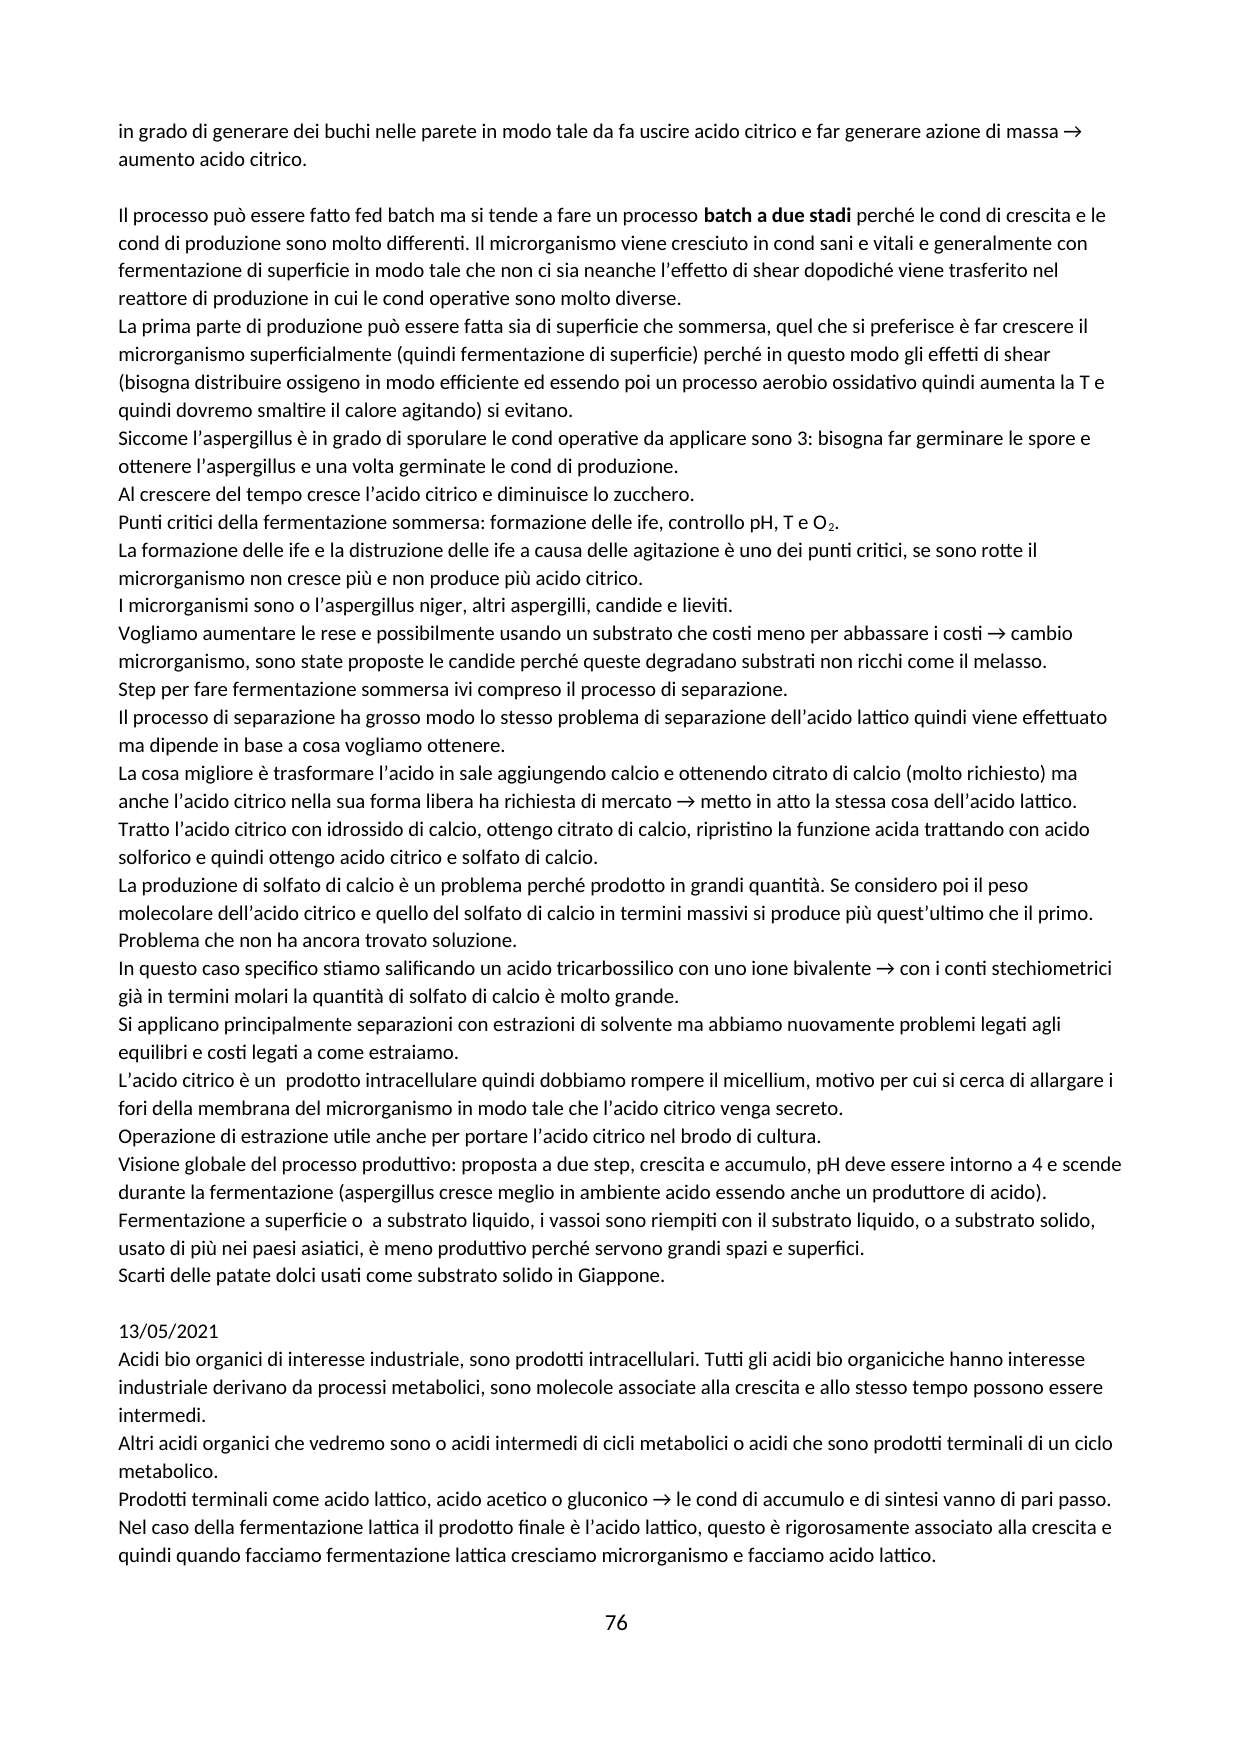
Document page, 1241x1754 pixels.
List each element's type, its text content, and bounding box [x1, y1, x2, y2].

text Punti critici della fermentazione sommersa: formazione delle ife, controllo pH, T e O2. [118, 509, 1124, 534]
text Visione globale del processo produttivo: proposta a due step, crescita e accumulo, pH deve essere intorno a 4 e scende durante la fermentazione (aspergillus cresce meglio in ambiente acido essendo anche un produttore di acido). Fermentazione a superficie o a substrato liquido, i vassoi sono riempiti con il substrato liquido, o a substrato solido, usato di più nei paesi asiatici, è meno produttivo perché servono grandi spazi e superfici. Scarti delle patate dolci usati come substrato solido in Giappone. [118, 1151, 1124, 1288]
text La produzione di solfato di calcio è un problema perché prodotto in grandi quantità. Se considero poi il peso molecolare dell’acido citrico e quello del solfato di calcio in termini massivi si produce più quest’ultimo che il primo. Problema che non ha ancora trovato soluzione. In questo caso specifico stiamo salificando un acido tricarbossilico con uno ione bivalente → con i conti stechiometrici già in termini molari la quantità di solfato di calcio è molto grande. [118, 872, 1124, 1009]
text La formazione delle ife e la distruzione delle ife a causa delle agitazione è uno dei punti critici, se sono rotte il microrganismo non cresce più e non produce più acido citrico. I microrganismi sono o l’aspergillus niger, altri aspergilli, candide e lieviti. [118, 537, 1124, 618]
text Operazione di estrazione utile anche per portare l’acido citrico nel brodo di cultura. [118, 1123, 1124, 1148]
text Si applicano principalmente separazioni con estrazioni di solvente ma abbiamo nuovamente problemi legati agli equilibri e costi legati a come estraiamo. L’acido citrico è un prodotto intracellulare quindi dobbiamo rompere il micellium, motivo per cui si cerca di allargare i fori della membrana del microrganismo in modo tale che l’acido citrico venga secreto. [118, 1011, 1124, 1121]
text Il processo può essere fatto fed batch ma si tende a fare un processo batch a due stadi perché le cond di crescita e le cond di produzione sono molto differenti. Il microrganismo viene cresciuto in cond sani e vitali e generalmente con fermentazione di superficie in modo tale che non ci sia neanche l’effetto di shear dopodiché viene trasferito nel reattore di produzione in cui le cond operative sono molto diverse. La prima parte di produzione può essere fatta sia di superficie che sommersa, quel che si preferisce è far crescere il microrganismo superficialmente (quindi fermentazione di superficie) perché in questo modo gli effetti di shear (bisogna distribuire ossigeno in modo efficiente ed essendo poi un processo aerobio ossidativo quindi aumenta la T e quindi dovremo smaltire il calore agitando) si evitano. Siccome l’aspergillus è in grado di sporulare le cond operative da applicare sono 3: bisogna far germinare le spore e ottenere l’aspergillus e una volta germinate le cond di produzione. Al crescere del tempo cresce l’acido citrico e diminuisce lo zucchero. [118, 202, 1124, 506]
text in grado di generare dei buchi nelle parete in modo tale da fa uscire acido citrico e far generare azione di massa → aumento acido citrico. [118, 118, 1124, 199]
text 13/05/2021 [118, 1291, 1124, 1344]
text Vogliamo aumentare le rese e possibilmente usando un substrato che costi meno per abbassare i costi → cambio microrganismo, sono state proposte le candide perché queste degradano substrati non ricchi come il melasso. Step per fare fermentazione sommersa ivi compreso il processo di separazione. [118, 621, 1124, 702]
text Il processo di separazione ha grosso modo lo stesso problema di separazione dell’acido lattico quindi viene effettuato ma dipende in base a cosa vogliamo ottenere. La cosa migliore è trasformare l’acido in sale aggiungendo calcio e ottenendo citrato di calcio (molto richiesto) ma anche l’acido citrico nella sua forma libera ha richiesta di mercato → metto in atto la stessa cosa dell’acido lattico. Tratto l’acido citrico con idrossido di calcio, ottengo citrato di calcio, ripristino la funzione acida trattando con acido solforico e quindi ottengo acido citrico e solfato di calcio. [118, 704, 1124, 869]
text Acidi bio organici di interesse industriale, sono prodotti intracellulari. Tutti gli acidi bio organiciche hanno interesse industriale derivano da processi metabolici, sono molecole associate alla crescita e allo stesso tempo possono essere intermedi. Altri acidi organici che vedremo sono o acidi intermedi di cicli metabolici o acidi che sono prodotti terminali di un ciclo metabolico. Prodotti terminali come acido lattico, acido acetico o gluconico → le cond di accumulo e di sintesi vanno di pari passo. Nel caso della fermentazione lattica il prodotto finale è l’acido lattico, questo è rigorosamente associato alla crescita e quindi quando facciamo fermentazione lattica cresciamo microrganismo e facciamo acido lattico. [118, 1346, 1124, 1567]
